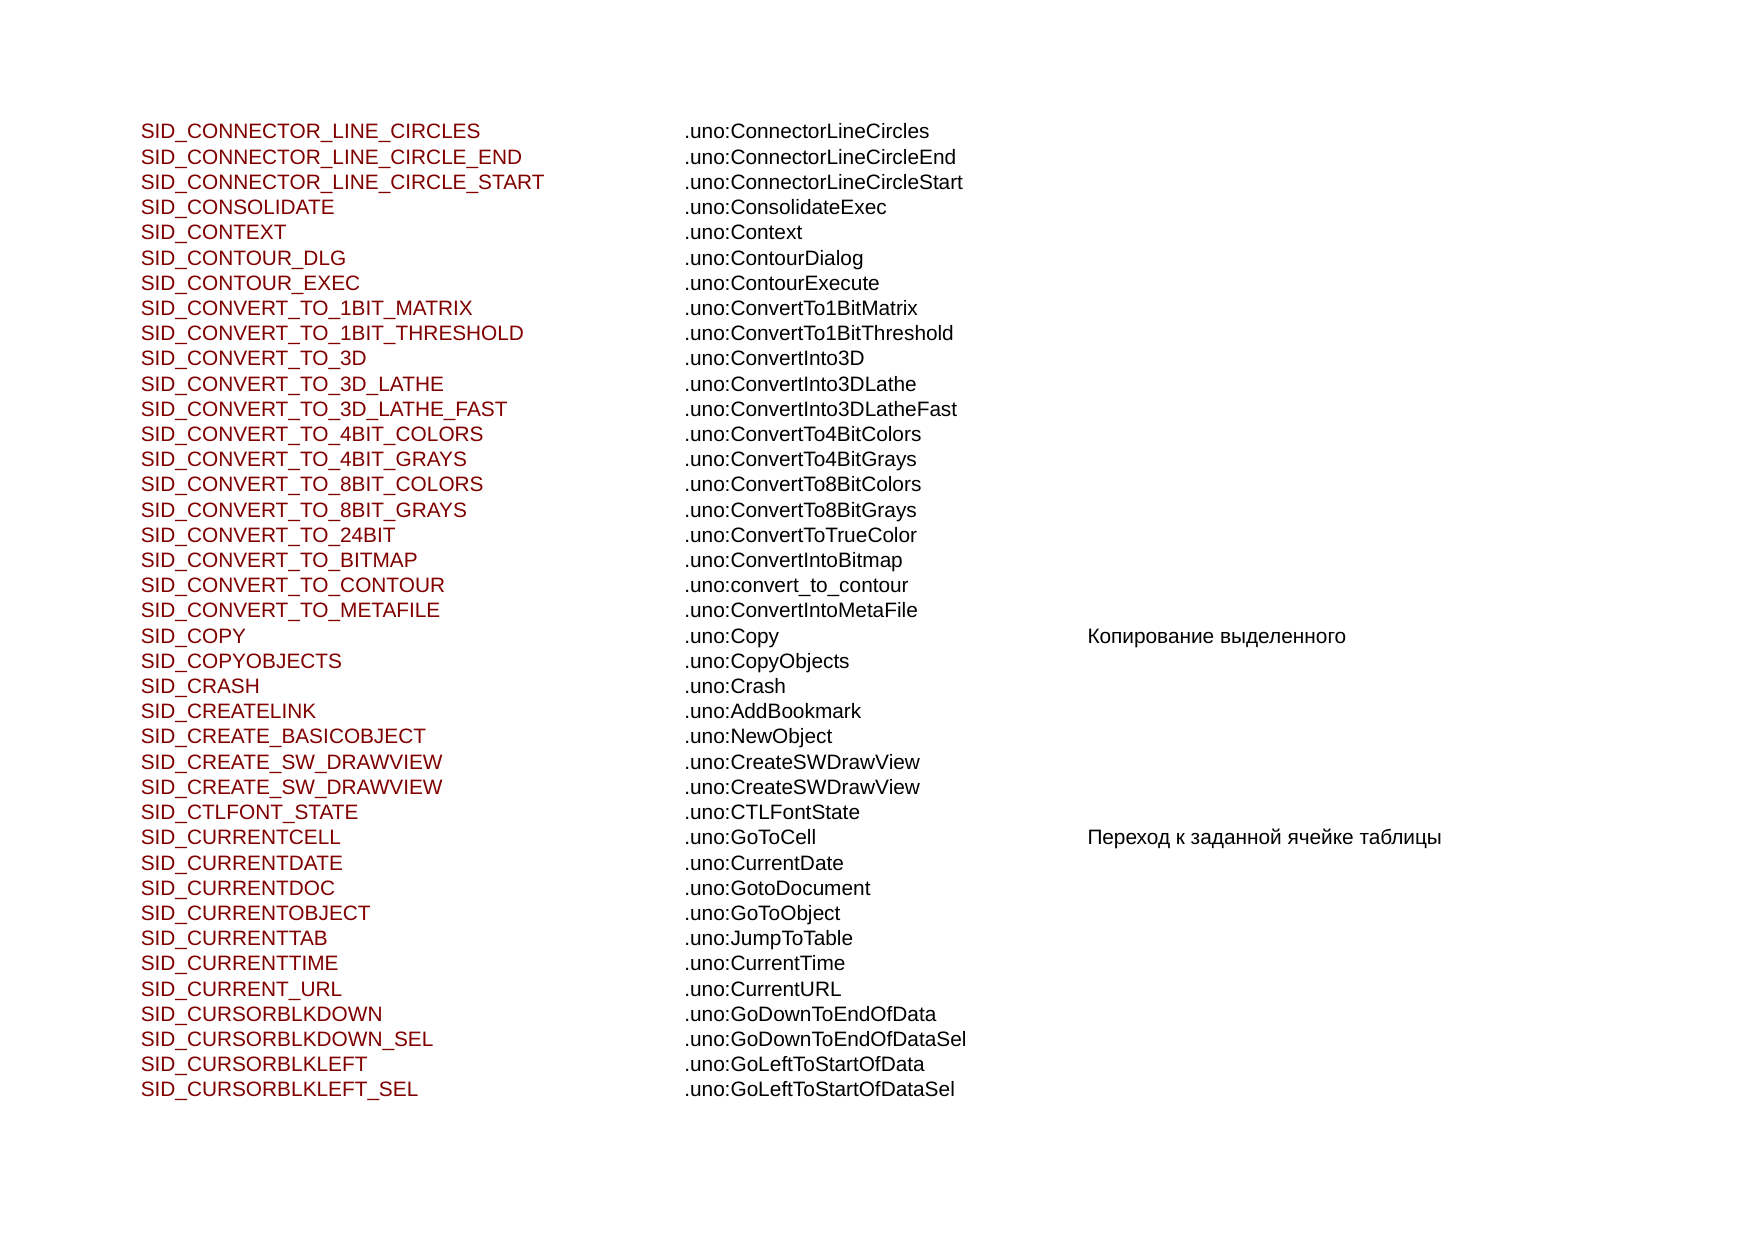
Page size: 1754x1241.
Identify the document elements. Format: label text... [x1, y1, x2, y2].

table_cell .uno:CurrentURL [681, 975, 1084, 1000]
table_cell [1084, 597, 1616, 622]
table_cell SID_CONVERT_TO_4BIT_COLORS [138, 421, 681, 446]
table_cell SID_CURRENTDOC [138, 874, 681, 899]
table_cell SID_CREATE_SW_DRAWVIEW [138, 748, 681, 773]
table_cell .uno:AddBookmark [681, 698, 1084, 723]
table_cell [1084, 421, 1616, 446]
table_cell SID_CURSORBLKLEFT [138, 1051, 681, 1076]
table_cell .uno:ContourExecute [681, 269, 1084, 294]
table_cell SID_CONNECTOR_LINE_CIRCLES [138, 118, 681, 143]
table_cell .uno:ConvertInto3DLathe [681, 370, 1084, 395]
table_cell SID_CONVERT_TO_8BIT_COLORS [138, 471, 681, 496]
table_cell SID_CREATELINK [138, 698, 681, 723]
table_cell SID_CURRENTTIME [138, 950, 681, 975]
table_cell .uno:ContourDialog [681, 244, 1084, 269]
table_cell [1084, 648, 1616, 673]
table_cell [1084, 748, 1616, 773]
table_cell SID_CURRENTTAB [138, 925, 681, 950]
table_cell .uno:ConvertToTrueColor [681, 521, 1084, 547]
table_cell SID_CURRENT_URL [138, 975, 681, 1000]
table_cell [1084, 874, 1616, 899]
table_cell .uno:ConvertIntoMetaFile [681, 597, 1084, 622]
table_cell .uno:ConvertTo1BitThreshold [681, 320, 1084, 345]
table_cell .uno:ConvertTo4BitGrays [681, 446, 1084, 471]
table_cell [1084, 269, 1616, 294]
table_cell .uno:ConvertInto3D [681, 345, 1084, 370]
table_cell SID_CURRENTCELL [138, 824, 681, 849]
table_cell [1084, 244, 1616, 269]
table_cell [1084, 1076, 1616, 1101]
table_cell [1084, 774, 1616, 799]
table_cell .uno:ConnectorLineCircleStart [681, 169, 1084, 194]
table_cell SID_CONTEXT [138, 219, 681, 244]
table_cell .uno:CopyObjects [681, 648, 1084, 673]
table_cell .uno:ConnectorLineCircles [681, 118, 1084, 143]
table_cell [1084, 370, 1616, 395]
table_cell .uno:Context [681, 219, 1084, 244]
table_cell [1084, 496, 1616, 521]
table_cell SID_CURSORBLKDOWN_SEL [138, 1026, 681, 1051]
table_cell .uno:NewObject [681, 723, 1084, 748]
table_cell .uno:JumpToTable [681, 925, 1084, 950]
table_cell [1084, 320, 1616, 345]
table_cell SID_CURSORBLKDOWN [138, 1000, 681, 1026]
table_cell .uno:CreateSWDrawView [681, 774, 1084, 799]
table_cell [1084, 698, 1616, 723]
table_cell SID_CONVERT_TO_METAFILE [138, 597, 681, 622]
table_cell [1084, 723, 1616, 748]
table_cell .uno:ConvertTo8BitColors [681, 471, 1084, 496]
table_cell [1084, 572, 1616, 597]
table_cell [1084, 194, 1616, 219]
table_cell SID_CRASH [138, 673, 681, 698]
table_cell SID_CONVERT_TO_3D [138, 345, 681, 370]
table_cell SID_CREATE_SW_DRAWVIEW [138, 774, 681, 799]
table_cell SID_CONNECTOR_LINE_CIRCLE_START [138, 169, 681, 194]
table_cell SID_CONVERT_TO_3D_LATHE_FAST [138, 395, 681, 421]
table_cell .uno:GoToObject [681, 900, 1084, 925]
table_cell Копирование выделенного [1084, 622, 1616, 647]
table_cell SID_CREATE_BASICOBJECT [138, 723, 681, 748]
table_cell .uno:GoLeftToStartOfDataSel [681, 1076, 1084, 1101]
table_cell SID_COPYOBJECTS [138, 648, 681, 673]
table_cell [1084, 395, 1616, 421]
table_cell SID_CURSORBLKLEFT_SEL [138, 1076, 681, 1101]
table_cell [1084, 673, 1616, 698]
table_cell [1084, 1026, 1616, 1051]
table_cell [1084, 925, 1616, 950]
table_cell .uno:convert_to_contour [681, 572, 1084, 597]
table_cell .uno:GoDownToEndOfDataSel [681, 1026, 1084, 1051]
table_cell .uno:GoDownToEndOfData [681, 1000, 1084, 1026]
table_cell SID_CONTOUR_DLG [138, 244, 681, 269]
table_cell [1084, 169, 1616, 194]
table_cell SID_CONVERT_TO_BITMAP [138, 547, 681, 572]
table_cell [1084, 118, 1616, 143]
table_cell .uno:CurrentTime [681, 950, 1084, 975]
table_cell .uno:CreateSWDrawView [681, 748, 1084, 773]
table_cell Переход к заданной ячейке таблицы [1084, 824, 1616, 849]
table_cell SID_CONNECTOR_LINE_CIRCLE_END [138, 143, 681, 168]
table_cell [1084, 849, 1616, 874]
table_cell SID_CTLFONT_STATE [138, 799, 681, 824]
table_cell [1084, 547, 1616, 572]
table_cell SID_CONVERT_TO_8BIT_GRAYS [138, 496, 681, 521]
table_cell SID_CURRENTDATE [138, 849, 681, 874]
table_cell .uno:ConnectorLineCircleEnd [681, 143, 1084, 168]
table_cell [1084, 975, 1616, 1000]
table_cell [1084, 1051, 1616, 1076]
table_cell .uno:ConvertTo4BitColors [681, 421, 1084, 446]
table_cell [1084, 950, 1616, 975]
table_cell SID_CURRENTOBJECT [138, 900, 681, 925]
table_cell SID_CONVERT_TO_1BIT_MATRIX [138, 295, 681, 320]
table_cell SID_COPY [138, 622, 681, 647]
table_cell SID_CONVERT_TO_24BIT [138, 521, 681, 547]
table_cell [1084, 900, 1616, 925]
table_cell SID_CONVERT_TO_1BIT_THRESHOLD [138, 320, 681, 345]
table_cell .uno:ConsolidateExec [681, 194, 1084, 219]
table_cell .uno:ConvertTo8BitGrays [681, 496, 1084, 521]
table_cell .uno:GoLeftToStartOfData [681, 1051, 1084, 1076]
table_cell .uno:CTLFontState [681, 799, 1084, 824]
table_cell [1084, 345, 1616, 370]
table_cell SID_CONTOUR_EXEC [138, 269, 681, 294]
table_cell [1084, 471, 1616, 496]
table_cell [1084, 521, 1616, 547]
table_cell .uno:ConvertInto3DLatheFast [681, 395, 1084, 421]
table_cell [1084, 295, 1616, 320]
table_cell SID_CONVERT_TO_3D_LATHE [138, 370, 681, 395]
table_cell .uno:ConvertTo1BitMatrix [681, 295, 1084, 320]
table_cell .uno:ConvertIntoBitmap [681, 547, 1084, 572]
table_cell SID_CONVERT_TO_CONTOUR [138, 572, 681, 597]
table_cell [1084, 143, 1616, 168]
table_cell .uno:GoToCell [681, 824, 1084, 849]
table_cell [1084, 1000, 1616, 1026]
table_cell SID_CONSOLIDATE [138, 194, 681, 219]
table_cell .uno:Copy [681, 622, 1084, 647]
table_cell [1084, 799, 1616, 824]
table_cell [1084, 219, 1616, 244]
table_cell SID_CONVERT_TO_4BIT_GRAYS [138, 446, 681, 471]
table_cell .uno:GotoDocument [681, 874, 1084, 899]
table_cell .uno:CurrentDate [681, 849, 1084, 874]
table_cell [1084, 446, 1616, 471]
table_cell .uno:Crash [681, 673, 1084, 698]
